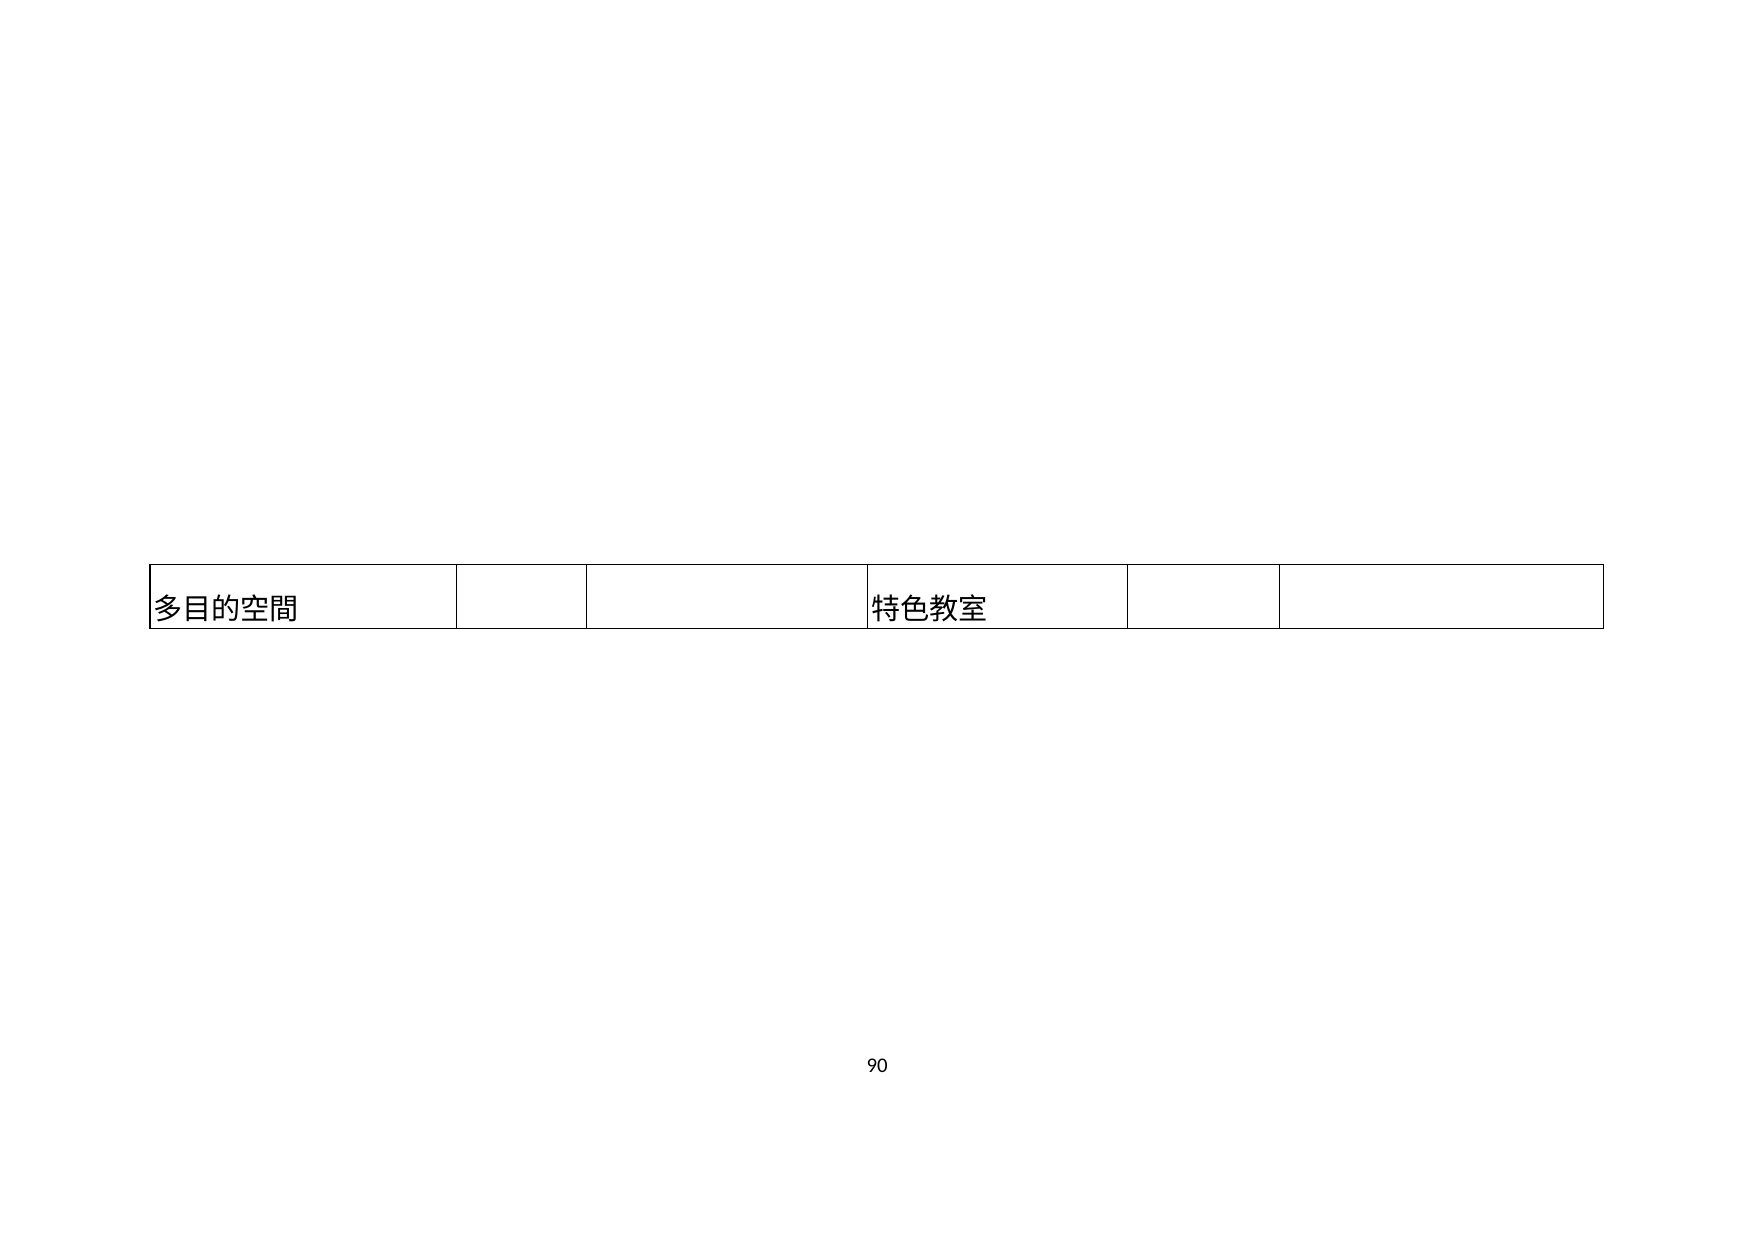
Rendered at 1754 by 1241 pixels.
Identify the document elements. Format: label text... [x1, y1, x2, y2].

table_cell [1128, 565, 1279, 627]
table_cell [587, 565, 867, 627]
table_cell [457, 565, 586, 627]
table_cell 多目的空間 [151, 565, 456, 627]
table_cell 特色教室 [868, 565, 1127, 627]
table_cell [1280, 565, 1603, 627]
